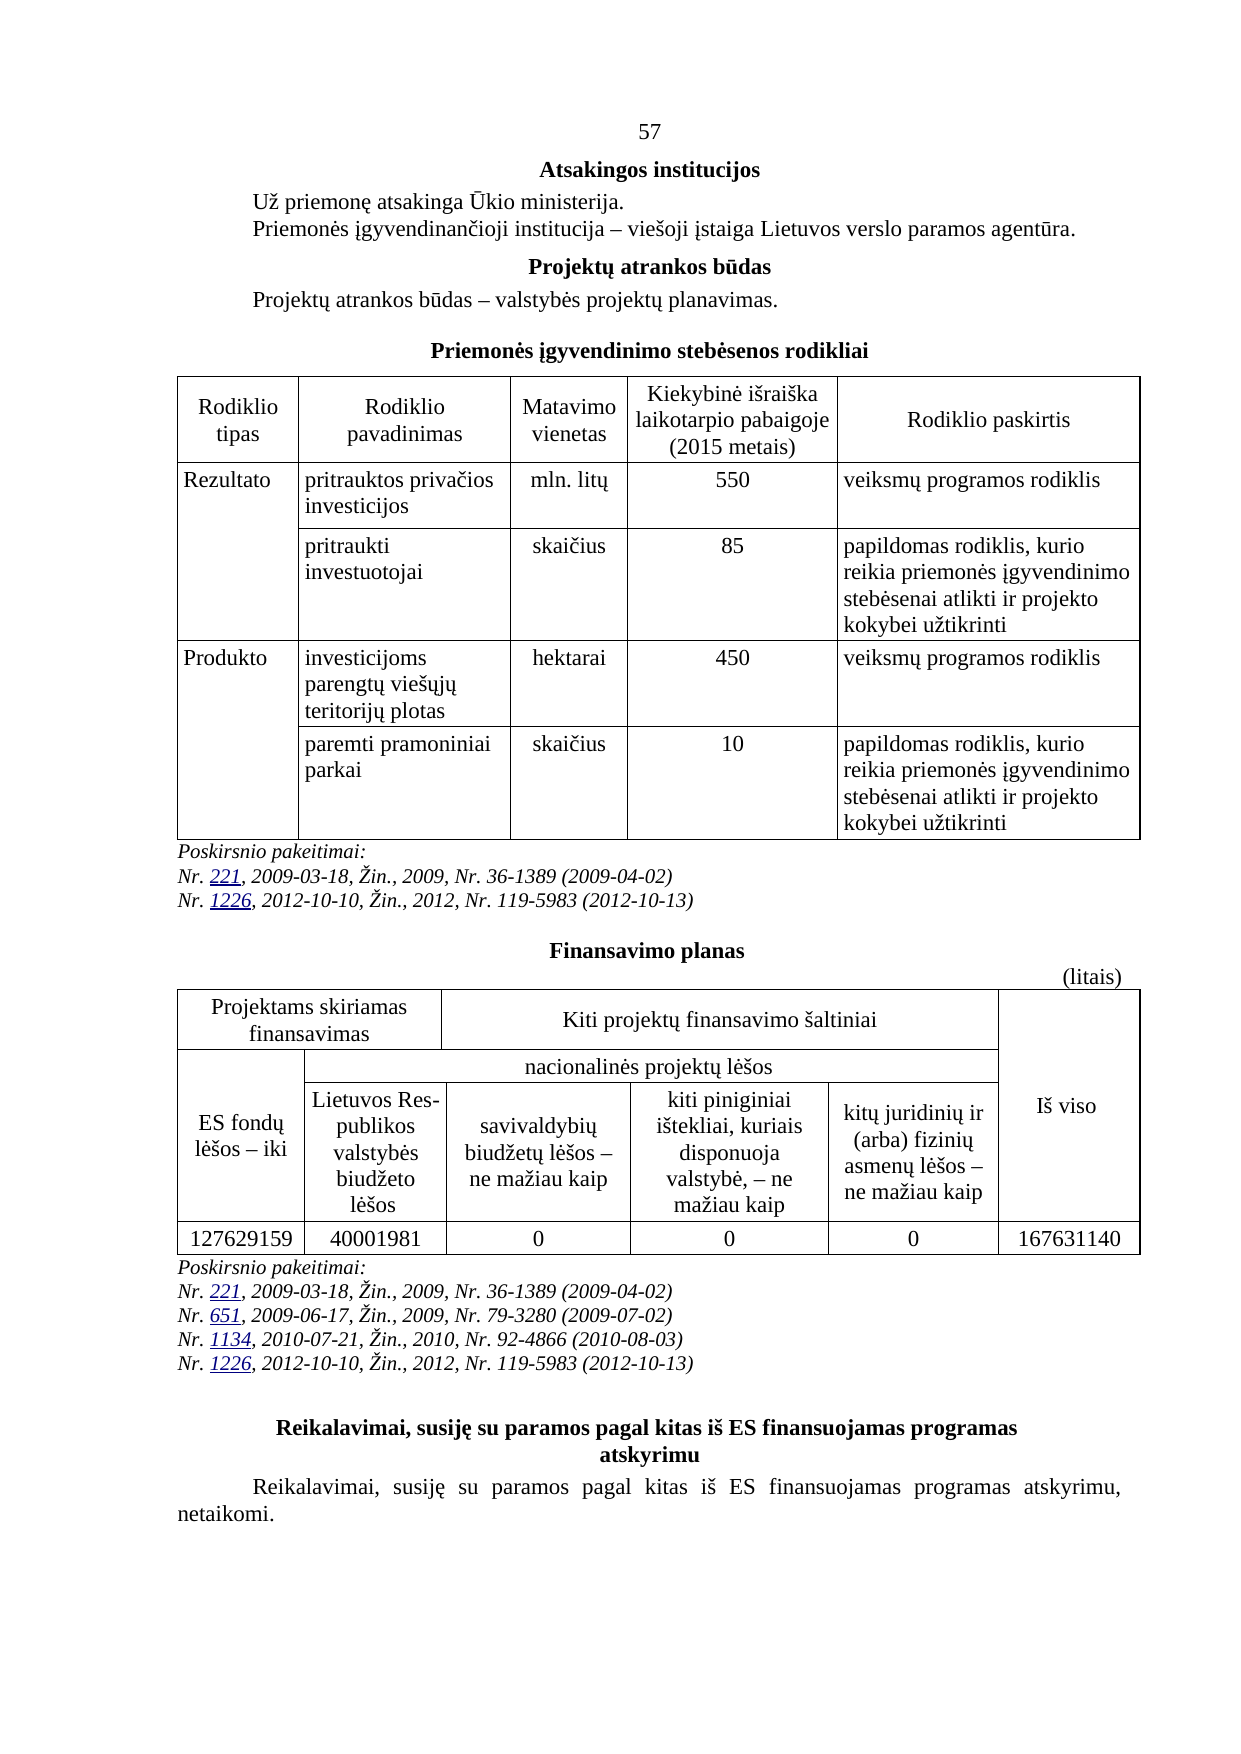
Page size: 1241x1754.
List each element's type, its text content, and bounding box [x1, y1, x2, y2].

table_cell papildomas rodiklis, kurio reikia priemonės įgyvendi­nimo stebėsenai atlikti ir projekto kokybei užtikrinti [838, 727, 1139, 838]
table_header Rodiklio paskirtis [838, 377, 1139, 462]
table_header Iš viso [999, 990, 1139, 1221]
table_header Rodiklio pavadinimas [299, 377, 510, 462]
table_cell nacionalinės projektų lėšos [305, 1050, 998, 1082]
table_header Kiti projektų finansavimo šaltiniai [442, 990, 998, 1049]
text Finansavimo planas [177, 937, 1122, 963]
table_cell investicijoms parengtų viešųjų teritorijų plotas [299, 641, 510, 726]
text Priemonės įgyvendinančioji institucija – viešoji įstaiga Lietuvos verslo paramos agentūra. [177, 214, 1122, 241]
table_cell skaičius [511, 529, 627, 640]
table_cell 10 [628, 727, 837, 838]
text Nr. 1226, 2012-10-10, Žin., 2012, Nr. 119-5983 (2012-10-13) [177, 1351, 1122, 1375]
text Poskirsnio pakeitimai: [177, 1255, 1122, 1279]
text Priemonės įgyvendinimo stebėsenos rodikliai [177, 337, 1122, 364]
text Poskirsnio pakeitimai: [177, 840, 1122, 863]
table_cell pritrauktos privačios investicijos [299, 463, 510, 528]
table_header Rodiklio tipas [178, 377, 298, 462]
table_cell pritraukti investuotojai [299, 529, 510, 640]
table_cell skaičius [511, 727, 627, 838]
table_header Projektams skiriamas finansavimas [178, 990, 441, 1049]
text Nr. 1226, 2012-10-10, Žin., 2012, Nr. 119-5983 (2012-10-13) [177, 888, 1122, 912]
table_cell 0 [829, 1222, 998, 1254]
table_cell 85 [628, 529, 837, 640]
table_cell Lietuvos Res­publikos valsty­bės biudžeto lėšos [305, 1083, 446, 1221]
table_cell 167631140 [999, 1222, 1139, 1254]
text Reikalavimai, susiję su paramos pagal kitas iš ES finansuojamas programas atskyrimu, netaikomi. [177, 1473, 1122, 1526]
table_cell 127629159 [178, 1222, 304, 1254]
table_cell 450 [628, 641, 837, 726]
table_cell kiti piniginiai ištekliai, kuriais disponuoja valstybė, – ne mažiau kaip [631, 1083, 828, 1221]
table_cell Produkto [178, 641, 298, 838]
text Nr. 221, 2009-03-18, Žin., 2009, Nr. 36-1389 (2009-04-02) [177, 1279, 1122, 1303]
table_cell ES fondų lėšos – iki [178, 1050, 304, 1221]
table_cell 0 [631, 1222, 828, 1254]
table_header Matavimo vienetas [511, 377, 627, 462]
table_cell kitų juridinių ir (arba) fizinių asmenų lėšos – ne mažiau kaip [829, 1083, 998, 1221]
text Nr. 1134, 2010-07-21, Žin., 2010, Nr. 92-4866 (2010-08-03) [177, 1327, 1122, 1351]
table_cell hektarai [511, 641, 627, 726]
table_cell savivaldybių biudžetų lėšos – ne mažiau kaip [447, 1083, 630, 1221]
table_cell paremti pramoniniai parkai [299, 727, 510, 838]
table_cell Rezultato [178, 463, 298, 640]
table_cell mln. litų [511, 463, 627, 528]
text Nr. 221, 2009-03-18, Žin., 2009, Nr. 36-1389 (2009-04-02) [177, 863, 1122, 888]
table_header Kiekybinė išraiška laikotarpio pabaigoje (2015 metais) [628, 377, 837, 462]
text Atsakingos institucijos [177, 156, 1122, 182]
table_cell 550 [628, 463, 837, 528]
table_cell veiksmų programos rodiklis [838, 641, 1139, 726]
table_cell papildomas rodiklis, kurio reikia priemonės įgyvendi­nimo stebėsenai atlikti ir projekto kokybei užtikrinti [838, 529, 1139, 640]
table_cell 0 [447, 1222, 630, 1254]
text Reikalavimai, susiję su paramos pagal kitas iš ES finansuojamas programas atskyrimu [177, 1414, 1122, 1467]
text Projektų atrankos būdas [177, 253, 1122, 280]
text Projektų atrankos būdas – valstybės projektų planavimas. [177, 286, 1122, 312]
text (litais) [987, 963, 1122, 989]
text Nr. 651, 2009-06-17, Žin., 2009, Nr. 79-3280 (2009-07-02) [177, 1303, 1122, 1327]
table_cell 40001981 [305, 1222, 446, 1254]
table_cell veiksmų programos rodiklis [838, 463, 1139, 528]
text Už priemonę atsakinga Ūkio ministerija. [177, 188, 1122, 214]
